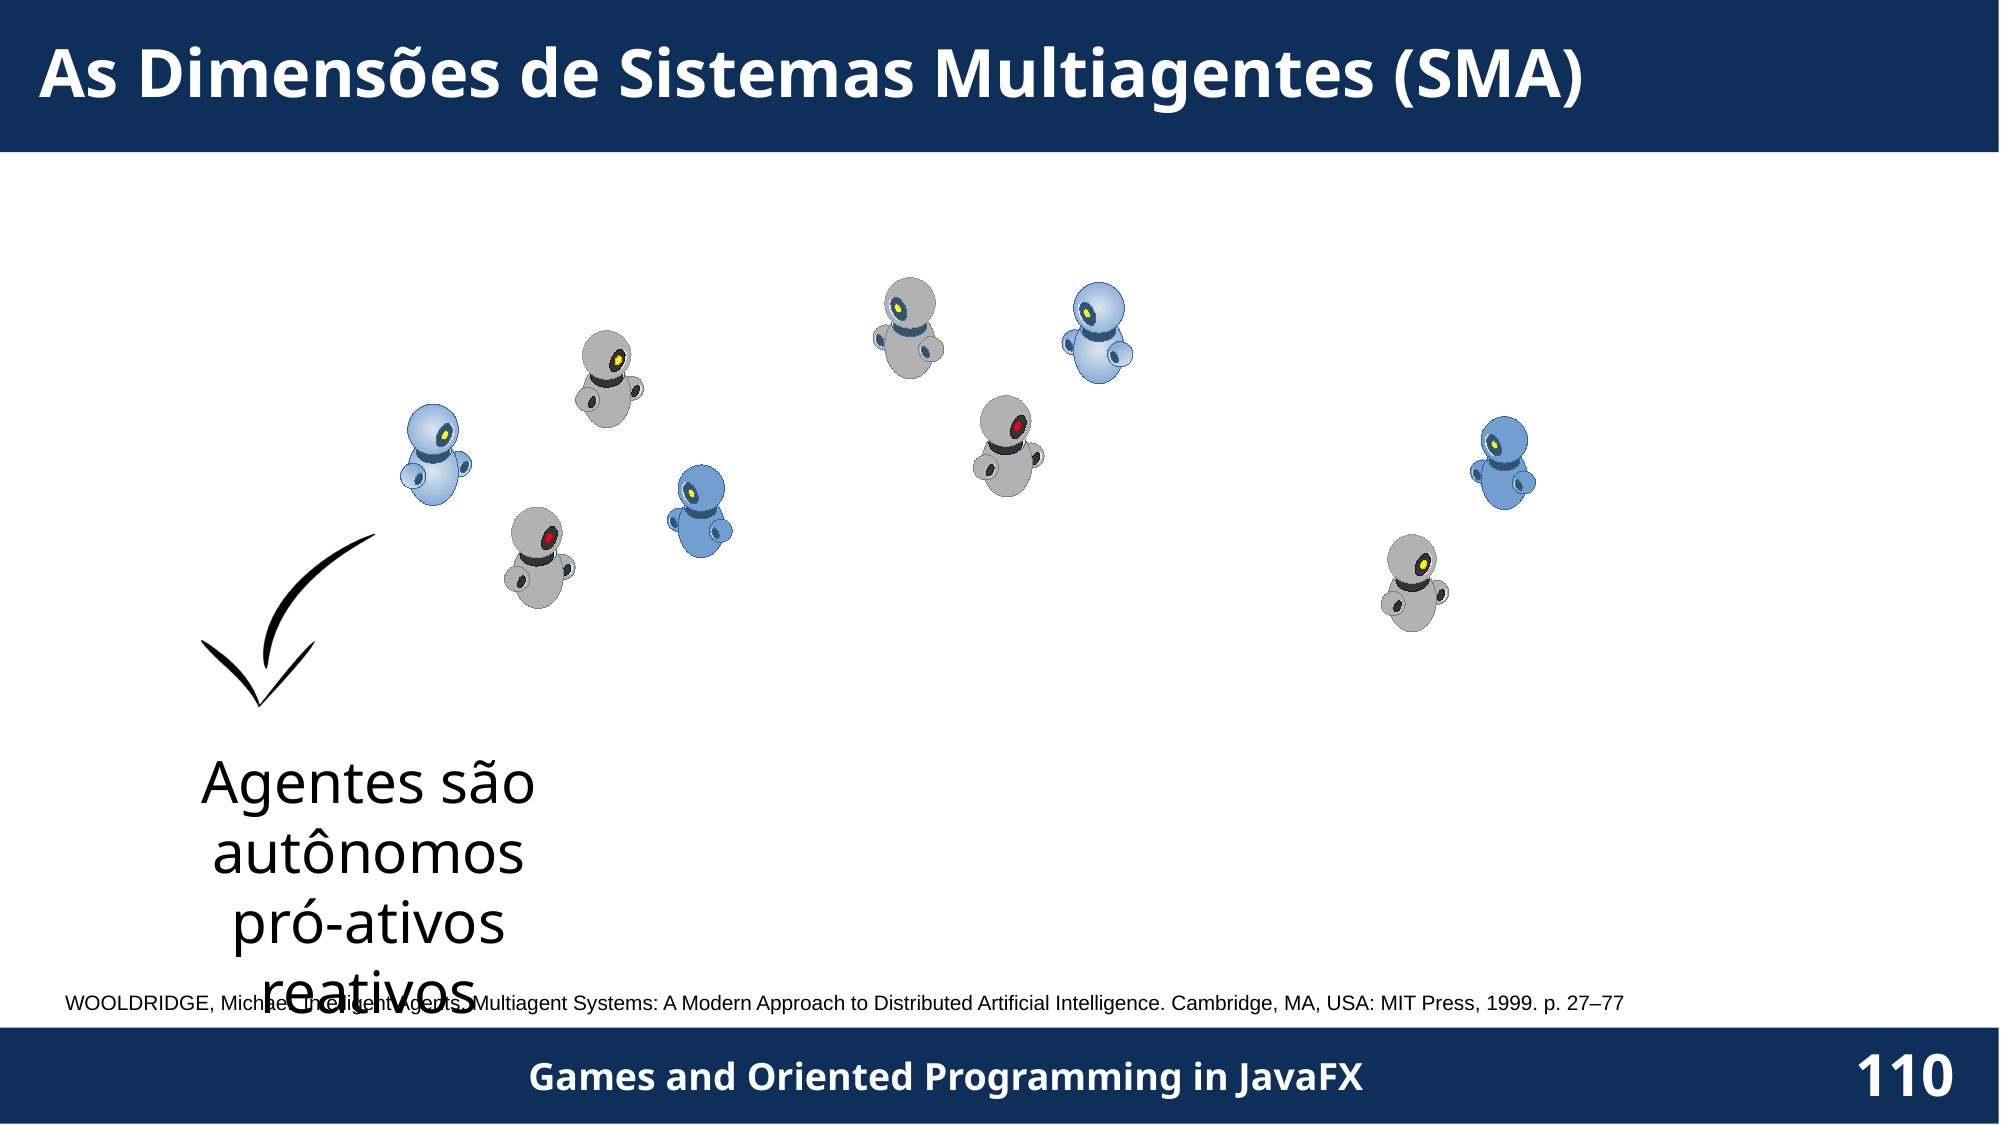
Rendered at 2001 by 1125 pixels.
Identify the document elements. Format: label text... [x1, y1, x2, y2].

picture [186, 485, 377, 715]
text_box [1381, 534, 1449, 632]
text_box As Dimensões de Sistemas Multiagentes (SMA) [25, 23, 1999, 119]
text_box [575, 330, 644, 428]
text_box Agentes são autônomos pró-ativos reativos [29, 738, 709, 1033]
text_box [400, 404, 472, 506]
text_box [873, 277, 944, 379]
text_box WOOLDRIDGE, Michael. Intelligent Agents. Multiagent Systems: A Modern Approach to Distributed Artificial Intelligence. Cambridge, MA, USA: MIT Press, 1999. p. 27–77 [709, 982, 1969, 1023]
text_box [973, 395, 1045, 497]
text_box [504, 507, 576, 609]
text_box [1470, 416, 1536, 510]
text_box [667, 464, 733, 558]
text_box [1061, 282, 1133, 384]
